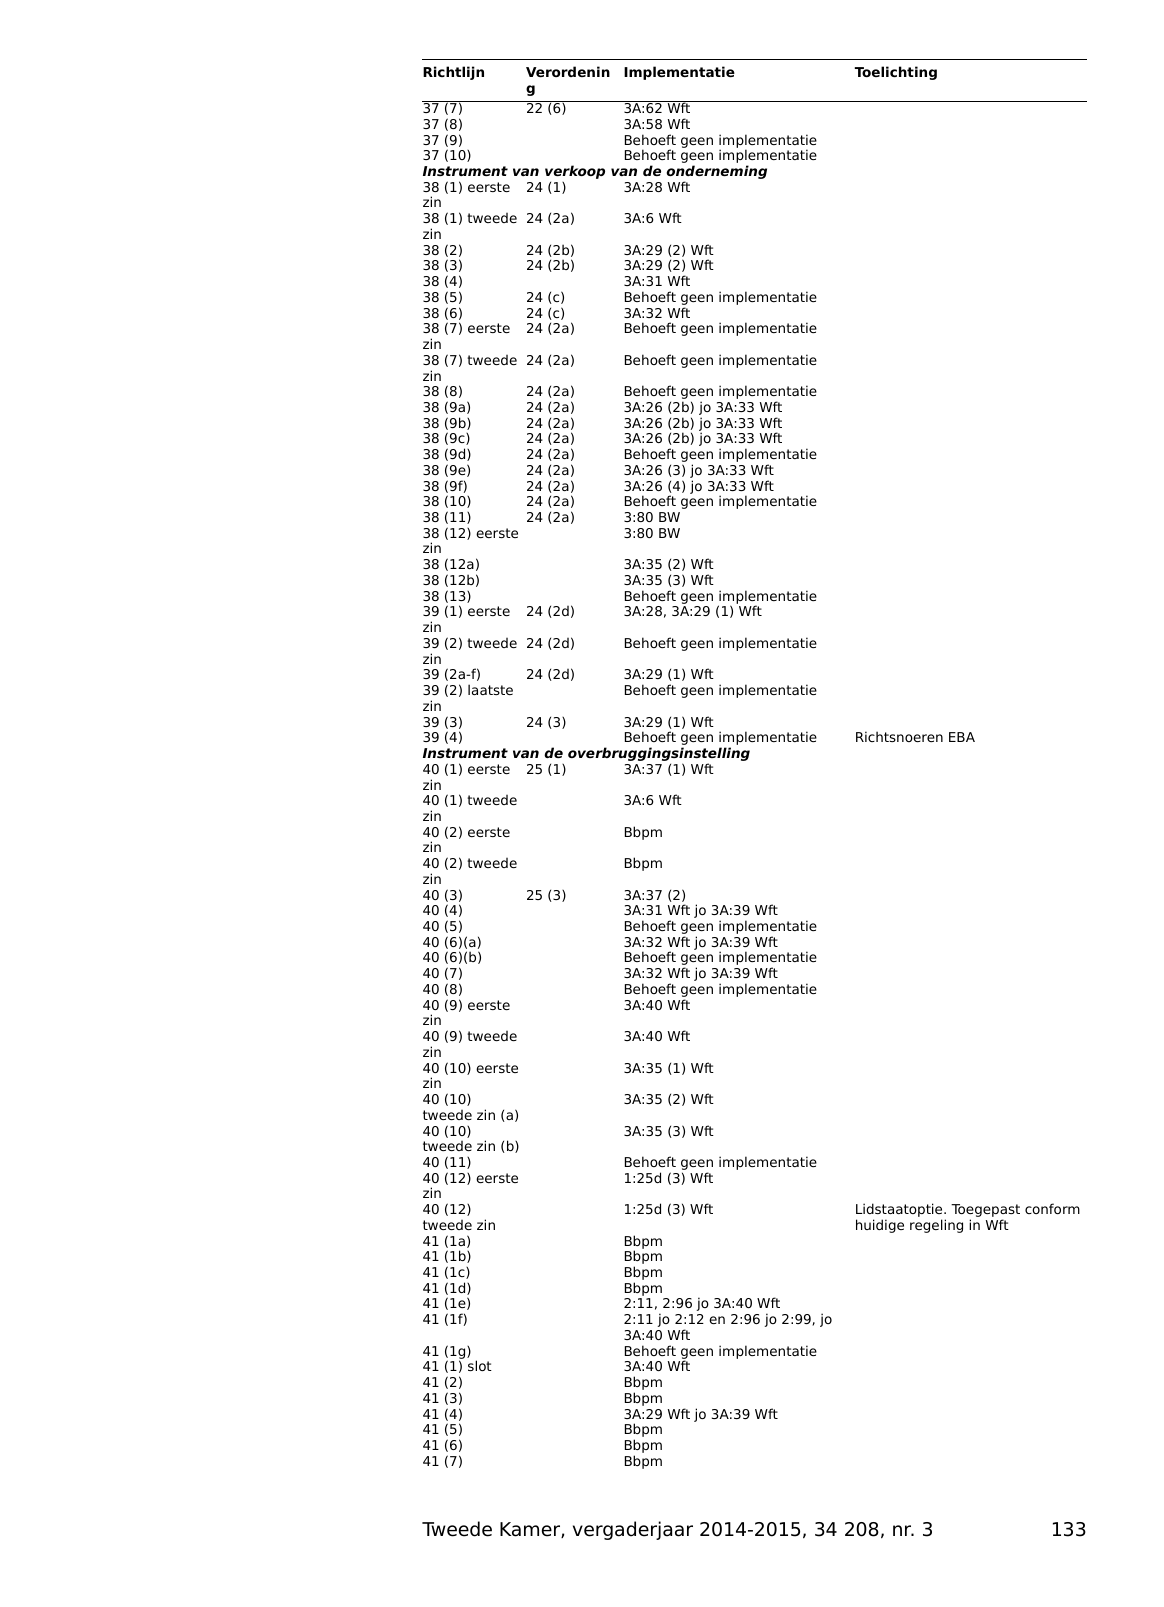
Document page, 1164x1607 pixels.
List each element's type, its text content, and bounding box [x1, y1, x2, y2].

table_cell 38 (9b) [422, 416, 520, 431]
table_cell 3A:40 Wft [618, 1029, 848, 1060]
table_header Implementatie [618, 60, 848, 101]
table_cell 37 (7) [422, 102, 520, 117]
table_cell Richtsnoeren EBA [849, 730, 1087, 746]
table_cell 3A:62 Wft [618, 102, 848, 117]
table_cell 3A:31 Wft jo 3A:39 Wft [618, 903, 848, 919]
table_cell 40 (10) tweede zin (b) [422, 1123, 520, 1155]
table_header Richtlijn [422, 60, 520, 101]
table_cell [849, 148, 1087, 164]
table_cell [520, 1359, 617, 1375]
table_cell Bbpm [618, 1391, 848, 1406]
table_cell 38 (12a) [422, 557, 520, 573]
table_cell 38 (7) eerste zin [422, 321, 520, 353]
table_cell 24 (2a) [520, 479, 617, 494]
table_cell 38 (12) eerste zin [422, 526, 520, 557]
table_cell [849, 1438, 1087, 1454]
table_cell 39 (4) [422, 730, 520, 746]
table_cell 38 (8) [422, 384, 520, 400]
table_cell 3A:26 (3) jo 3A:33 Wft [618, 463, 848, 478]
table_cell 24 (2b) [520, 243, 617, 258]
table_cell [520, 1422, 617, 1438]
table_cell [849, 416, 1087, 431]
table_cell 38 (13) [422, 589, 520, 604]
table_cell Instrument van verkoop van de onderneming [422, 164, 1087, 179]
table_cell 41 (5) [422, 1422, 520, 1438]
table_cell [520, 573, 617, 588]
table_cell 40 (11) [422, 1155, 520, 1171]
table_cell Bbpm [618, 1281, 848, 1296]
table_cell Behoeft geen implementatie [618, 1155, 848, 1171]
table_cell 40 (2) tweede zin [422, 856, 520, 887]
table_cell 40 (9) eerste zin [422, 998, 520, 1029]
table_cell 3A:6 Wft [618, 793, 848, 824]
table_cell Behoeft geen implementatie [618, 730, 848, 746]
table_cell 40 (12) tweede zin [422, 1202, 520, 1233]
table_cell 3A:29 (2) Wft [618, 258, 848, 274]
table_cell [520, 557, 617, 573]
table_cell [520, 133, 617, 148]
table_cell [849, 966, 1087, 982]
table_cell [849, 573, 1087, 588]
table_header Verordening [520, 60, 617, 101]
table_cell 41 (3) [422, 1391, 520, 1406]
table_cell [520, 1234, 617, 1249]
table_cell [849, 998, 1087, 1029]
table_cell 38 (11) [422, 510, 520, 526]
table_cell [849, 463, 1087, 478]
table_cell [520, 117, 617, 132]
table_cell 40 (12) eerste zin [422, 1171, 520, 1202]
table_cell 39 (3) [422, 714, 520, 730]
table_cell 3A:37 (2) [618, 888, 848, 903]
table_cell 3:80 BW [618, 510, 848, 526]
table_cell Bbpm [618, 1249, 848, 1265]
table_cell [520, 148, 617, 164]
table_cell [849, 180, 1087, 211]
table_cell 3A:35 (3) Wft [618, 1123, 848, 1155]
table_cell [520, 1171, 617, 1202]
table_cell [849, 935, 1087, 950]
table_cell [520, 1155, 617, 1171]
table_cell [849, 825, 1087, 856]
table_cell 41 (1) slot [422, 1359, 520, 1375]
table_cell 40 (3) [422, 888, 520, 903]
table_cell [849, 589, 1087, 604]
table_cell [520, 1202, 617, 1233]
table_cell [849, 479, 1087, 494]
table_cell [520, 825, 617, 856]
table_cell [849, 1234, 1087, 1249]
table_cell [849, 1123, 1087, 1155]
table_cell [520, 1406, 617, 1422]
table_cell 3A:28, 3A:29 (1) Wft [618, 604, 848, 636]
table_cell [520, 683, 617, 714]
table_cell 37 (8) [422, 117, 520, 132]
table_cell 3A:40 Wft [618, 1359, 848, 1375]
table_cell 41 (7) [422, 1454, 520, 1469]
table_cell [520, 966, 617, 982]
table_cell 24 (2d) [520, 667, 617, 683]
table_cell 38 (4) [422, 274, 520, 290]
table_cell [849, 353, 1087, 384]
table_cell Bbpm [618, 1454, 848, 1469]
table_cell 3A:29 (2) Wft [618, 243, 848, 258]
table_cell 3A:6 Wft [618, 211, 848, 242]
table_cell [520, 1312, 617, 1343]
table_cell [849, 636, 1087, 667]
table_cell [849, 133, 1087, 148]
table_cell Bbpm [618, 1375, 848, 1391]
table_cell [520, 903, 617, 919]
table_cell 24 (2a) [520, 400, 617, 416]
table_cell 3A:40 Wft [618, 998, 848, 1029]
table_cell [520, 1092, 617, 1123]
table_cell 39 (1) eerste zin [422, 604, 520, 636]
table_cell [520, 274, 617, 290]
table_cell 24 (2d) [520, 636, 617, 667]
table_cell Behoeft geen implementatie [618, 353, 848, 384]
table_cell 41 (6) [422, 1438, 520, 1454]
table_cell 40 (6)(a) [422, 935, 520, 950]
table_cell Behoeft geen implementatie [618, 148, 848, 164]
table_cell 24 (2a) [520, 494, 617, 510]
table_cell [849, 1265, 1087, 1281]
table_cell [520, 1438, 617, 1454]
table_cell [849, 211, 1087, 242]
table_cell [849, 1281, 1087, 1296]
table_cell 41 (1f) [422, 1312, 520, 1343]
table_cell 24 (2d) [520, 604, 617, 636]
table_cell 3A:32 Wft [618, 305, 848, 321]
table_cell [849, 1312, 1087, 1343]
table_cell 40 (1) eerste zin [422, 762, 520, 793]
table_cell Behoeft geen implementatie [618, 919, 848, 934]
table_cell 3A:32 Wft jo 3A:39 Wft [618, 966, 848, 982]
table_cell 40 (8) [422, 982, 520, 997]
table_cell 38 (9d) [422, 447, 520, 463]
table_cell [849, 1296, 1087, 1312]
table_cell Behoeft geen implementatie [618, 384, 848, 400]
table_cell [849, 1092, 1087, 1123]
table_cell [520, 1454, 617, 1469]
table_cell Behoeft geen implementatie [618, 589, 848, 604]
table_cell 2:11, 2:96 jo 3A:40 Wft [618, 1296, 848, 1312]
table_cell 3A:35 (3) Wft [618, 573, 848, 588]
table_cell [849, 243, 1087, 258]
table_cell [520, 1060, 617, 1092]
table_cell [849, 683, 1087, 714]
table_cell [520, 1344, 617, 1359]
table_cell 3A:28 Wft [618, 180, 848, 211]
table_cell [849, 762, 1087, 793]
table_cell 3A:32 Wft jo 3A:39 Wft [618, 935, 848, 950]
table_cell 25 (1) [520, 762, 617, 793]
table_cell Bbpm [618, 1234, 848, 1249]
table_cell [520, 589, 617, 604]
table_cell 24 (1) [520, 180, 617, 211]
table_cell 1:25d (3) Wft [618, 1202, 848, 1233]
table_cell Behoeft geen implementatie [618, 982, 848, 997]
table_cell 41 (1g) [422, 1344, 520, 1359]
table_cell 37 (9) [422, 133, 520, 148]
table_cell [849, 1249, 1087, 1265]
table_cell Bbpm [618, 1422, 848, 1438]
table_cell 24 (2a) [520, 353, 617, 384]
table_cell [849, 447, 1087, 463]
table_cell [849, 1344, 1087, 1359]
table_cell Instrument van de overbruggingsinstelling [422, 746, 1087, 762]
table_cell [520, 935, 617, 950]
table_cell 22 (6) [520, 102, 617, 117]
table_cell [520, 1375, 617, 1391]
table_cell [849, 714, 1087, 730]
table_cell 24 (2a) [520, 211, 617, 242]
table_cell 3A:35 (1) Wft [618, 1060, 848, 1092]
table_cell [849, 258, 1087, 274]
table_cell [520, 526, 617, 557]
table_cell [849, 305, 1087, 321]
table_cell 38 (9a) [422, 400, 520, 416]
table_cell 38 (12b) [422, 573, 520, 588]
table_cell 24 (2a) [520, 447, 617, 463]
table_cell [520, 1249, 617, 1265]
table_cell 40 (9) tweede zin [422, 1029, 520, 1060]
table_cell Behoeft geen implementatie [618, 950, 848, 966]
table_cell 38 (6) [422, 305, 520, 321]
table_cell [849, 1029, 1087, 1060]
table_cell [849, 667, 1087, 683]
table_cell [520, 919, 617, 934]
table_cell [849, 1422, 1087, 1438]
table_cell 40 (7) [422, 966, 520, 982]
table_cell 41 (2) [422, 1375, 520, 1391]
table_cell [849, 903, 1087, 919]
table_cell [849, 1359, 1087, 1375]
table_cell 40 (6)(b) [422, 950, 520, 966]
table_cell 38 (10) [422, 494, 520, 510]
table_cell 3A:35 (2) Wft [618, 1092, 848, 1123]
table_cell Bbpm [618, 856, 848, 887]
table_cell 40 (1) tweede zin [422, 793, 520, 824]
table_cell 3A:29 (1) Wft [618, 714, 848, 730]
table_cell 39 (2) laatste zin [422, 683, 520, 714]
table_cell Behoeft geen implementatie [618, 494, 848, 510]
table_cell [849, 321, 1087, 353]
table_cell [849, 431, 1087, 447]
table_cell Bbpm [618, 825, 848, 856]
table_header Toelichting [849, 60, 1087, 101]
table_cell [849, 102, 1087, 117]
table_cell 3A:31 Wft [618, 274, 848, 290]
table_cell [849, 290, 1087, 305]
table_cell 38 (3) [422, 258, 520, 274]
table_cell Behoeft geen implementatie [618, 636, 848, 667]
table_cell [849, 793, 1087, 824]
table_cell [849, 510, 1087, 526]
table_cell 40 (10) tweede zin (a) [422, 1092, 520, 1123]
table_cell 24 (2a) [520, 384, 617, 400]
table_cell 24 (c) [520, 290, 617, 305]
table_cell 41 (4) [422, 1406, 520, 1422]
table_cell 3A:26 (2b) jo 3A:33 Wft [618, 431, 848, 447]
table_cell Bbpm [618, 1265, 848, 1281]
table_cell [849, 400, 1087, 416]
table_cell [849, 604, 1087, 636]
table_cell 3A:35 (2) Wft [618, 557, 848, 573]
table_cell [849, 384, 1087, 400]
table_cell 39 (2) tweede zin [422, 636, 520, 667]
table_cell [520, 1281, 617, 1296]
table_cell 3A:29 Wft jo 3A:39 Wft [618, 1406, 848, 1422]
table_cell 38 (2) [422, 243, 520, 258]
table_cell 3A:26 (2b) jo 3A:33 Wft [618, 400, 848, 416]
table_cell 41 (1c) [422, 1265, 520, 1281]
table_cell 24 (2a) [520, 463, 617, 478]
table_cell 38 (9e) [422, 463, 520, 478]
table_cell 38 (9c) [422, 431, 520, 447]
table_cell Behoeft geen implementatie [618, 133, 848, 148]
table_cell [520, 793, 617, 824]
table_cell 41 (1e) [422, 1296, 520, 1312]
table_cell [520, 982, 617, 997]
table_cell Behoeft geen implementatie [618, 447, 848, 463]
table_cell 3A:37 (1) Wft [618, 762, 848, 793]
table_cell [849, 1406, 1087, 1422]
table_cell Behoeft geen implementatie [618, 1344, 848, 1359]
table_cell 3:80 BW [618, 526, 848, 557]
table_cell 40 (5) [422, 919, 520, 934]
table_cell 24 (c) [520, 305, 617, 321]
table_cell [849, 526, 1087, 557]
table_cell [849, 919, 1087, 934]
table_cell Behoeft geen implementatie [618, 683, 848, 714]
table_cell 24 (2a) [520, 321, 617, 353]
table_cell 41 (1b) [422, 1249, 520, 1265]
table_cell Behoeft geen implementatie [618, 321, 848, 353]
table_cell 25 (3) [520, 888, 617, 903]
table_cell [520, 1391, 617, 1406]
table_cell 40 (4) [422, 903, 520, 919]
table_cell 38 (1) tweede zin [422, 211, 520, 242]
table_cell 39 (2a-f) [422, 667, 520, 683]
table_cell 24 (2a) [520, 510, 617, 526]
table_cell [849, 494, 1087, 510]
table_cell 38 (9f) [422, 479, 520, 494]
table_cell 41 (1a) [422, 1234, 520, 1249]
table_cell [849, 982, 1087, 997]
table_cell [849, 1375, 1087, 1391]
table_cell 2:11 jo 2:12 en 2:96 jo 2:99, jo 3A:40 Wft [618, 1312, 848, 1343]
table_cell 1:25d (3) Wft [618, 1171, 848, 1202]
table_cell 37 (10) [422, 148, 520, 164]
table_cell [520, 950, 617, 966]
table_cell 40 (2) eerste zin [422, 825, 520, 856]
table_cell [849, 1454, 1087, 1469]
table_cell [520, 1296, 617, 1312]
table_cell 3A:58 Wft [618, 117, 848, 132]
table_cell 40 (10) eerste zin [422, 1060, 520, 1092]
table_cell Bbpm [618, 1438, 848, 1454]
table_cell [849, 1171, 1087, 1202]
table_cell [520, 856, 617, 887]
table_cell [849, 950, 1087, 966]
table_cell Behoeft geen implementatie [618, 290, 848, 305]
table_cell 24 (2b) [520, 258, 617, 274]
table_cell 38 (7) tweede zin [422, 353, 520, 384]
table_cell [849, 1060, 1087, 1092]
table_cell [520, 1265, 617, 1281]
table_cell 3A:29 (1) Wft [618, 667, 848, 683]
table_cell 41 (1d) [422, 1281, 520, 1296]
table_cell 24 (2a) [520, 416, 617, 431]
table_cell [849, 557, 1087, 573]
table_cell [520, 998, 617, 1029]
table_cell Lidstaatoptie. Toegepast conform huidige regeling in Wft [849, 1202, 1087, 1233]
table_cell [849, 117, 1087, 132]
table_cell 38 (5) [422, 290, 520, 305]
table_cell 24 (3) [520, 714, 617, 730]
table_cell 3A:26 (4) jo 3A:33 Wft [618, 479, 848, 494]
table_cell [849, 888, 1087, 903]
table_cell 38 (1) eerste zin [422, 180, 520, 211]
table_cell 3A:26 (2b) jo 3A:33 Wft [618, 416, 848, 431]
table_cell [520, 730, 617, 746]
table_cell [849, 1155, 1087, 1171]
table_cell [520, 1123, 617, 1155]
table_cell [849, 274, 1087, 290]
table_cell [849, 1391, 1087, 1406]
table_cell [520, 1029, 617, 1060]
table_cell 24 (2a) [520, 431, 617, 447]
table_cell [849, 856, 1087, 887]
